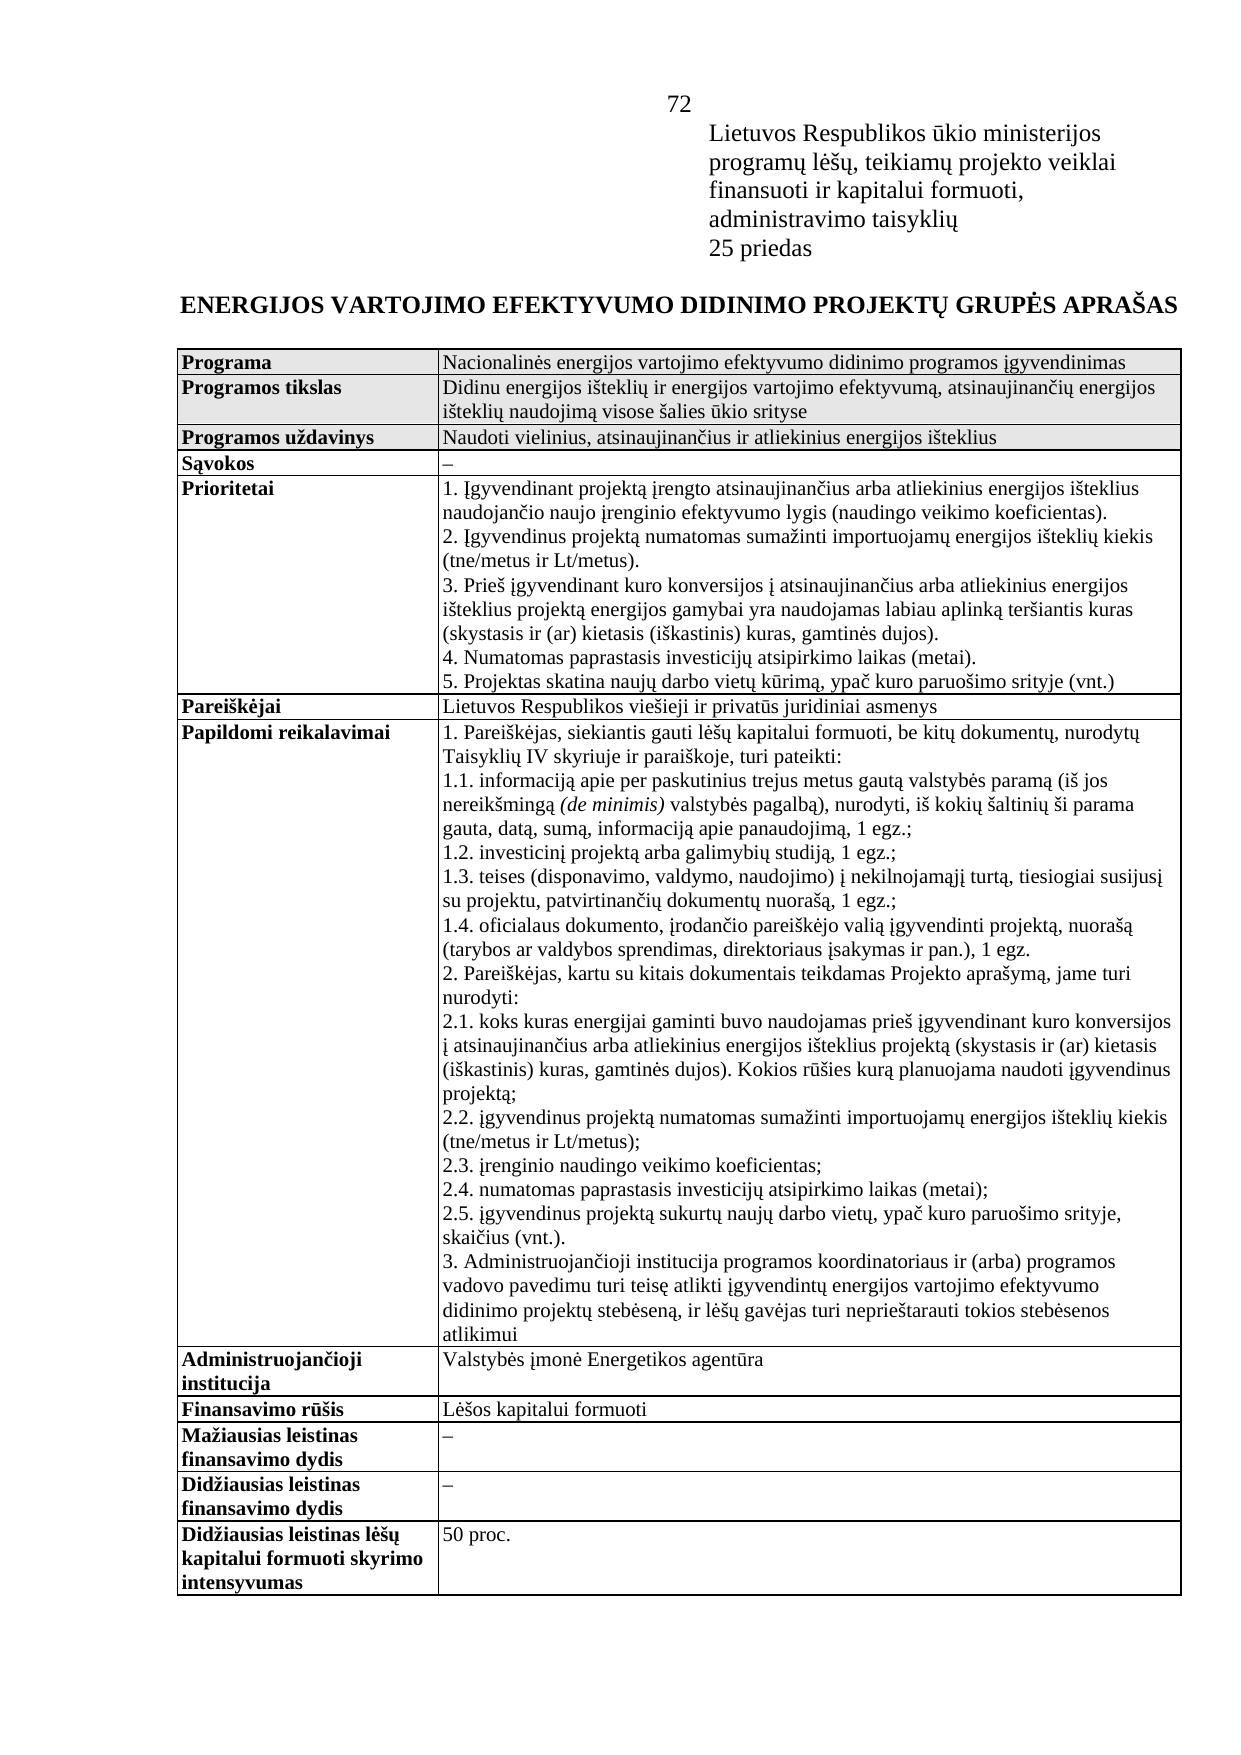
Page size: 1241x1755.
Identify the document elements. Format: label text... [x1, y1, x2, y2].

table_cell – [439, 1423, 1180, 1471]
table_header Nacionalinės energijos vartojimo efektyvumo didinimo programos įgyvendinimas [439, 350, 1180, 374]
table_cell Programos uždavinys [178, 425, 438, 449]
table_cell 50 proc. [439, 1522, 1180, 1594]
table_cell Prioritetai [178, 476, 438, 693]
table_cell – [439, 1472, 1180, 1520]
table_cell Papildomi reikalavimai [178, 720, 438, 1346]
text programų lėšų, teikiamų projekto veiklai [177, 147, 1181, 176]
text administravimo taisyklių [177, 204, 1181, 233]
text ENERGIJOS VARTOJIMO EFEKTYVUMO DIDINIMO PROJEKTŲ GRUPĖS APRAŠAS [177, 291, 1181, 319]
table_header Programa [178, 350, 438, 374]
table_cell Naudoti vielinius, atsinaujinančius ir atliekinius energijos išteklius [439, 425, 1180, 449]
text 25 priedas [177, 233, 1181, 262]
table_cell Valstybės įmonė Energetikos agentūra [439, 1347, 1180, 1395]
text finansuoti ir kapitalui formuoti, [177, 176, 1181, 204]
table_cell Didinu energijos išteklių ir energijos vartojimo efektyvumą, atsinaujinančių energijos išteklių naudojimą visose šalies ūkio srityse [439, 375, 1180, 423]
text Lietuvos Respublikos ūkio ministerijos [709, 118, 1181, 147]
table_cell Programos tikslas [178, 375, 438, 423]
